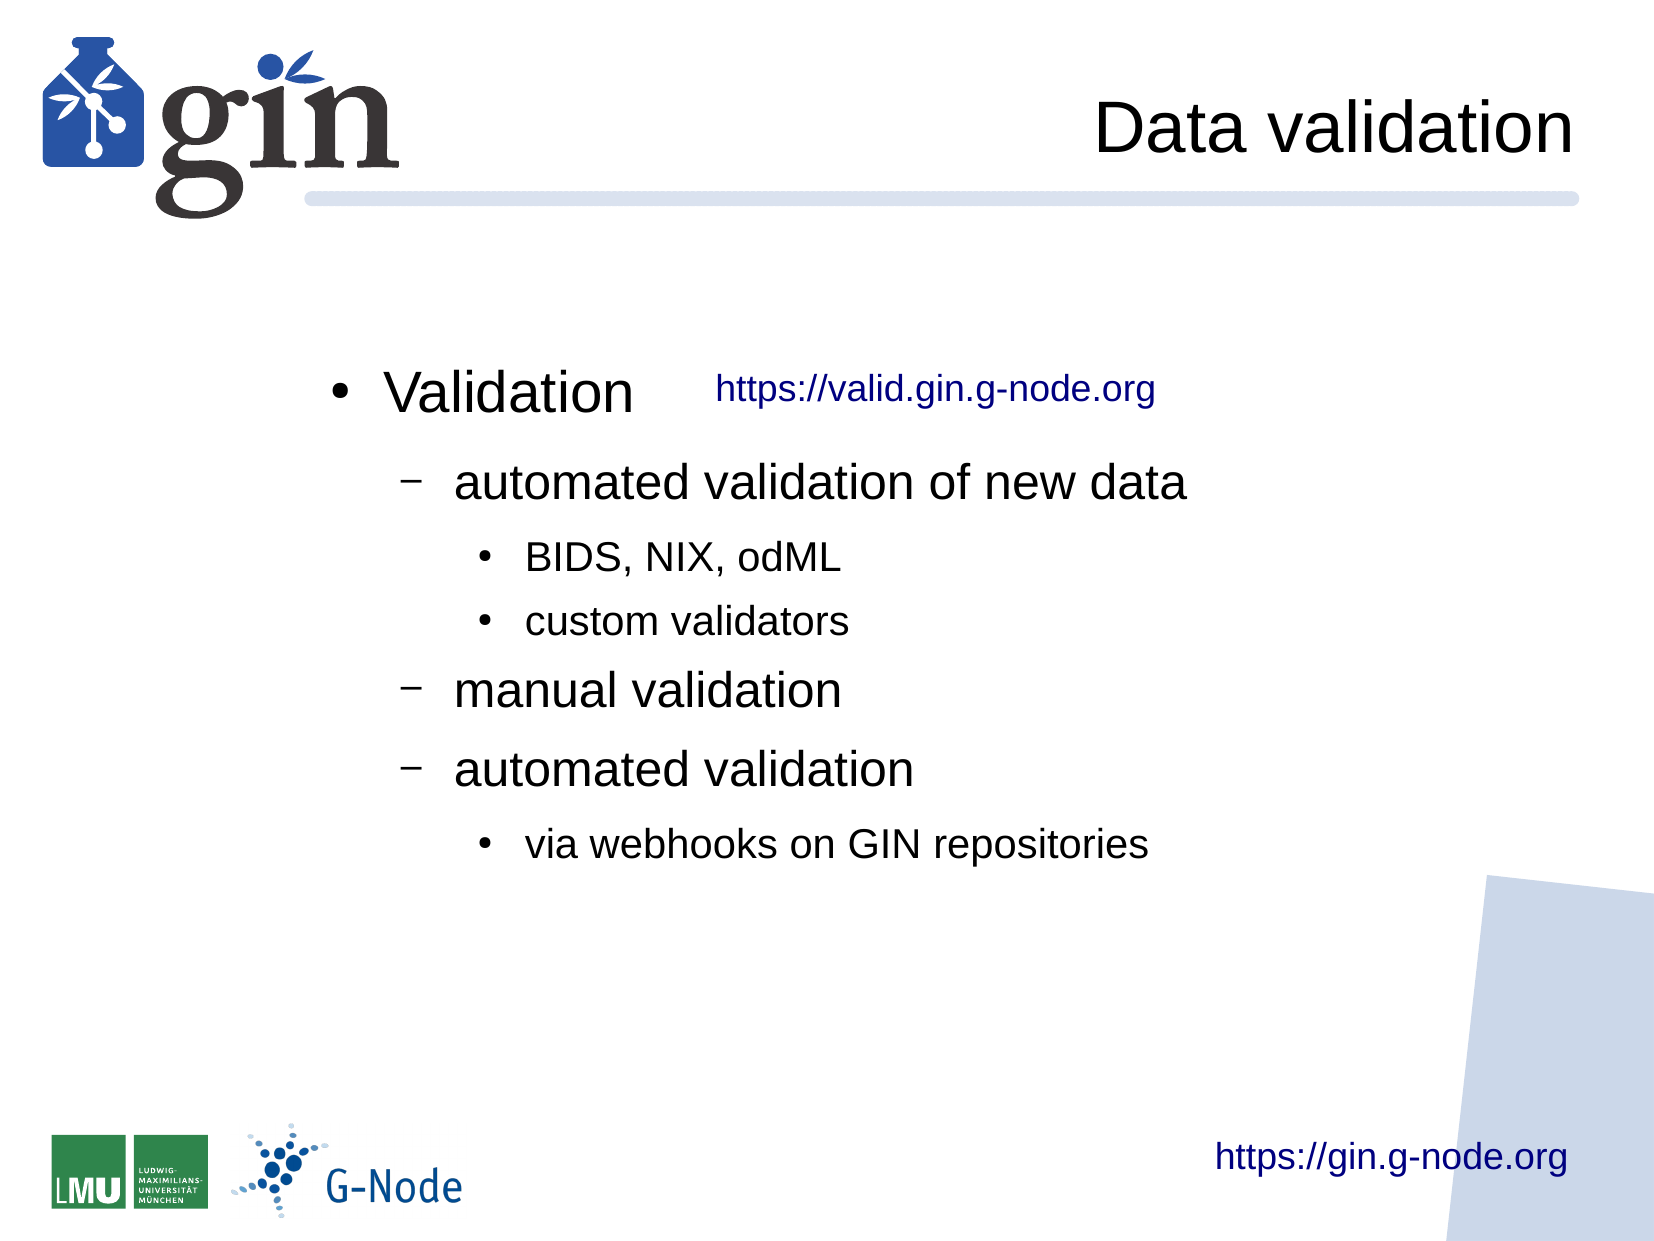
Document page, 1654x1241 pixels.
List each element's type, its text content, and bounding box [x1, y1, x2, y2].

picture [230, 1123, 467, 1219]
list Validation automated validation of new data BIDS, NIX, odML custom validators manual validation automated validation via webhooks on GIN repositories [312, 359, 1456, 875]
picture [33, 30, 409, 224]
text_box https://gin.g-node.org [1200, 1128, 1625, 1186]
text_box https://valid.gin.g-node.org [700, 360, 1216, 421]
text_box Data validation [87, 30, 1576, 226]
